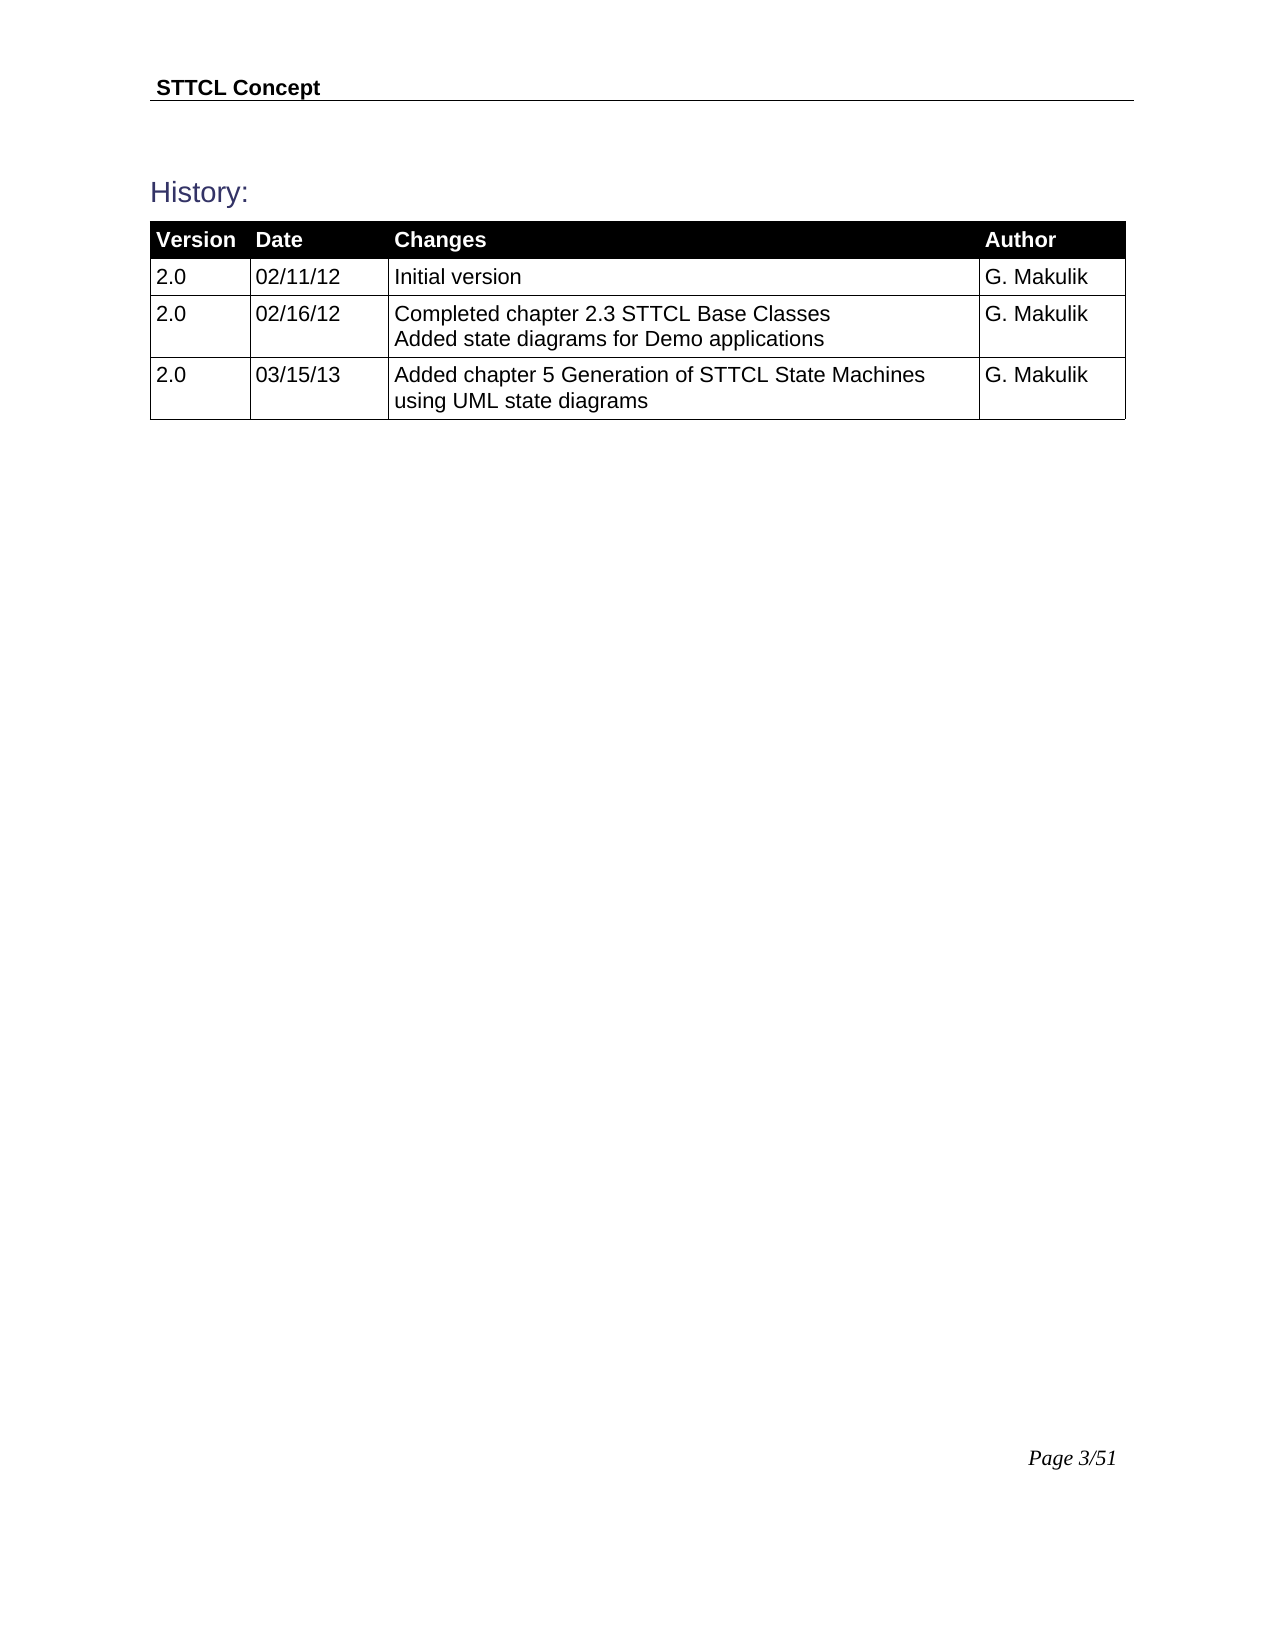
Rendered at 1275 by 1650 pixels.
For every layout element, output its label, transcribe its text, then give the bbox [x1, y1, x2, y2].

table_cell Added chapter 5Generation of STTCL State Machines using UML state diagrams [389, 358, 979, 418]
table_cell 03/15/13 [251, 358, 388, 418]
table_cell 2.0 [151, 296, 250, 357]
table_header Version [151, 222, 250, 258]
table_header Date [251, 222, 388, 258]
table_cell G. Makulik [980, 358, 1125, 418]
table_cell G. Makulik [980, 259, 1125, 294]
subtitle History: [150, 175, 1125, 208]
table_header Changes [389, 222, 979, 258]
table_cell Initial version [389, 259, 979, 294]
table_cell 02/11/12 [251, 259, 388, 294]
table_cell 2.0 [151, 358, 250, 418]
table_cell 02/16/12 [251, 296, 388, 357]
table_header Author [980, 222, 1125, 258]
table_cell 2.0 [151, 259, 250, 294]
table_cell Completed chapter 2.3STTCL Base Classes Added state diagrams for Demo applications [389, 296, 979, 357]
table_cell G. Makulik [980, 296, 1125, 357]
